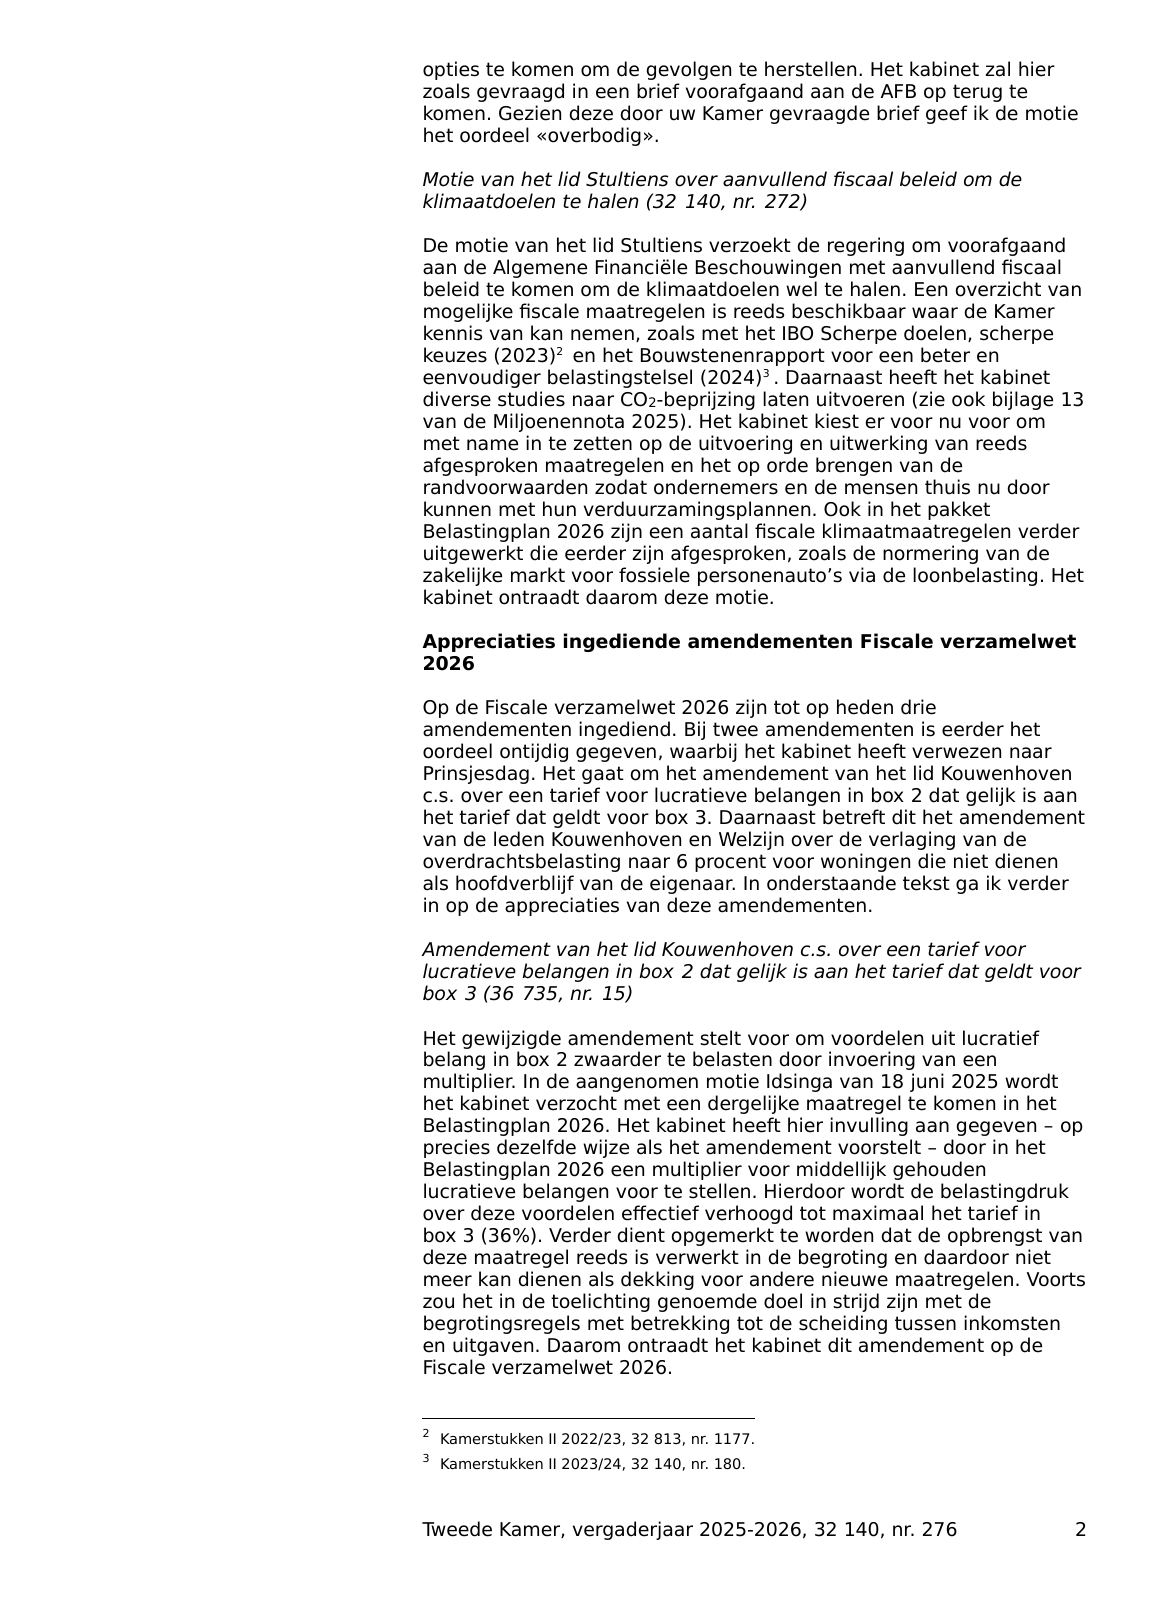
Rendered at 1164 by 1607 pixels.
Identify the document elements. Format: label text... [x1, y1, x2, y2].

text Op de Fiscale verzamelwet 2026 zijn tot op heden drie amendementen ingediend. Bij twee amendementen is eerder het oordeel ontijdig gegeven, waarbij het kabinet heeft verwezen naar Prinsjesdag. Het gaat om het amendement van het lid Kouwenhoven c.s. over een tarief voor lucratieve belangen in box 2 dat gelijk is aan het tarief dat geldt voor box 3. Daarnaast betreft dit het amendement van de leden Kouwenhoven en Welzijn over de verlaging van de overdrachtsbelasting naar 6 procent voor woningen die niet dienen als hoofdverblijf van de eigenaar. In onderstaande tekst ga ik verder in op de appreciaties van deze amendementen. [422, 697, 1087, 917]
subtitle Amendement van het lid Kouwenhoven c.s. over een tarief voor lucratieve belangen in box 2 dat gelijk is aan het tarief dat geldt voor box 3 (36 735, nr. 15) [422, 939, 1087, 1005]
text Het gewijzigde amendement stelt voor om voordelen uit lucratief belang in box 2 zwaarder te belasten door invoering van een multiplier. In de aangenomen motie Idsinga van 18 juni 2025 wordt het kabinet verzocht met een dergelijke maatregel te komen in het Belastingplan 2026. Het kabinet heeft hier invulling aan gegeven – op precies dezelfde wijze als het amendement voorstelt – door in het Belastingplan 2026 een multiplier voor middellijk gehouden lucratieve belangen voor te stellen. Hierdoor wordt de belastingdruk over deze voordelen effectief verhoogd tot maximaal het tarief in box 3 (36%). Verder dient opgemerkt te worden dat de opbrengst van deze maatregel reeds is verwerkt in de begroting en daardoor niet meer kan dienen als dekking voor andere nieuwe maatregelen. Voorts zou het in de toelichting genoemde doel in strijd zijn met de begrotingsregels met betrekking tot de scheiding tussen inkomsten en uitgaven. Daarom ontraadt het kabinet dit amendement op de Fiscale verzamelwet 2026. [422, 1027, 1087, 1379]
text Kamerstukken II 2023/24, 32 140, nr. 180. [422, 1452, 1087, 1474]
subtitle Motie van het lid Stultiens over aanvullend fiscaal beleid om de klimaatdoelen te halen (32 140, nr. 272) [422, 169, 1087, 213]
text De motie van het lid Stultiens verzoekt de regering om voorafgaand aan de Algemene Financiële Beschouwingen met aanvullend fiscaal beleid te komen om de klimaatdoelen wel te halen. Een overzicht van mogelijke fiscale maatregelen is reeds beschikbaar waar de Kamer kennis van kan nemen, zoals met het IBO Scherpe doelen, scherpe keuzes (2023) en het Bouwstenenrapport voor een beter en eenvoudiger belastingstelsel (2024). Daarnaast heeft het kabinet diverse studies naar CO2-beprijzing laten uitvoeren (zie ook bijlage 13 van de Miljoenennota 2025). Het kabinet kiest er voor nu voor om met name in te zetten op de uitvoering en uitwerking van reeds afgesproken maatregelen en het op orde brengen van de randvoorwaarden zodat ondernemers en de mensen thuis nu door kunnen met hun verduurzamingsplannen. Ook in het pakket Belastingplan 2026 zijn een aantal fiscale klimaatmaatregelen verder uitgewerkt die eerder zijn afgesproken, zoals de normering van de zakelijke markt voor fossiele personenauto’s via de loonbelasting. Het kabinet ontraadt daarom deze motie. [422, 235, 1087, 609]
text opties te komen om de gevolgen te herstellen. Het kabinet zal hier zoals gevraagd in een brief voorafgaand aan de AFB op terug te komen. Gezien deze door uw Kamer gevraagde brief geef ik de motie het oordeel «overbodig». [422, 59, 1087, 147]
text Kamerstukken II 2022/23, 32 813, nr. 1177. [422, 1427, 1087, 1449]
subtitle Appreciaties ingediende amendementen Fiscale verzamelwet 2026 [422, 631, 1087, 675]
